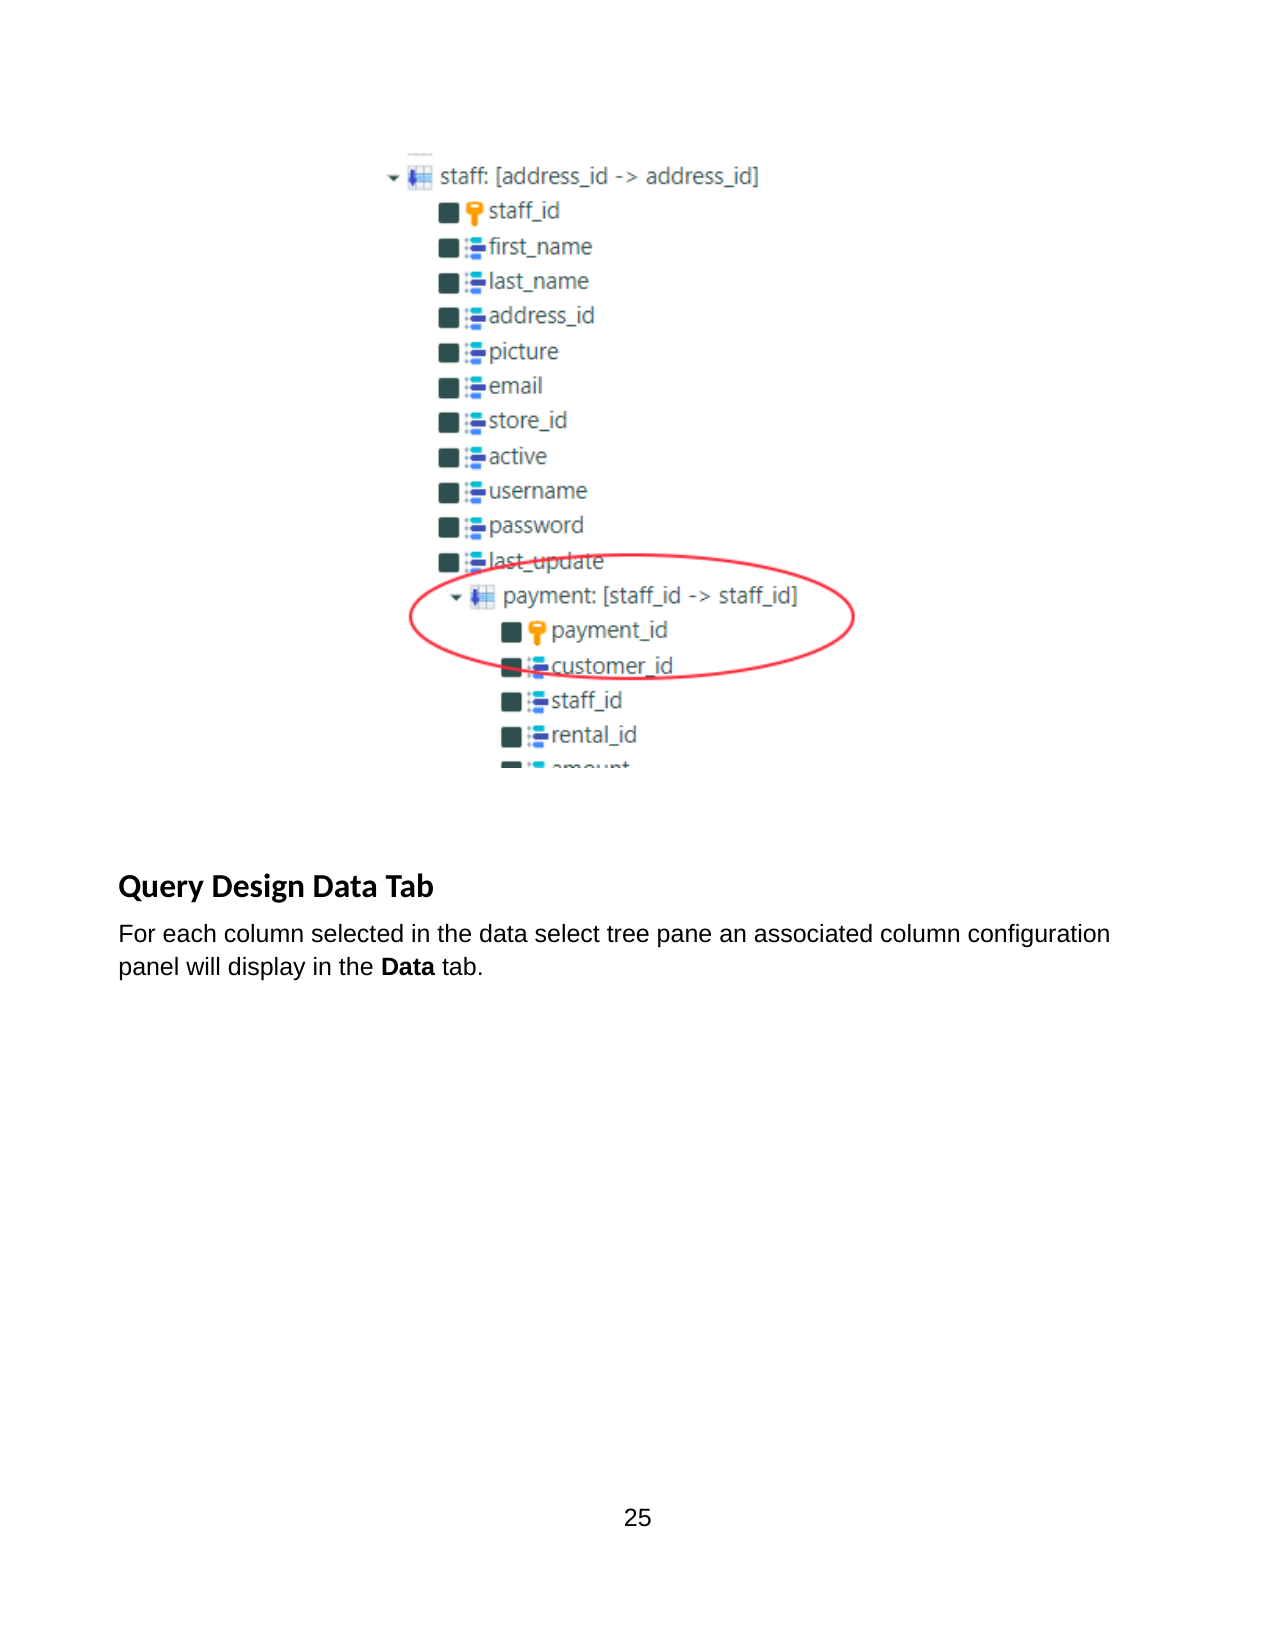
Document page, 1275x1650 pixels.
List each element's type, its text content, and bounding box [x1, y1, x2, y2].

text For each column selected in the data select tree pane an associated column configuration panel will display in the Data tab. [118, 919, 1157, 981]
subtitle Query Design Data Tab [118, 865, 1157, 906]
picture [353, 153, 916, 768]
